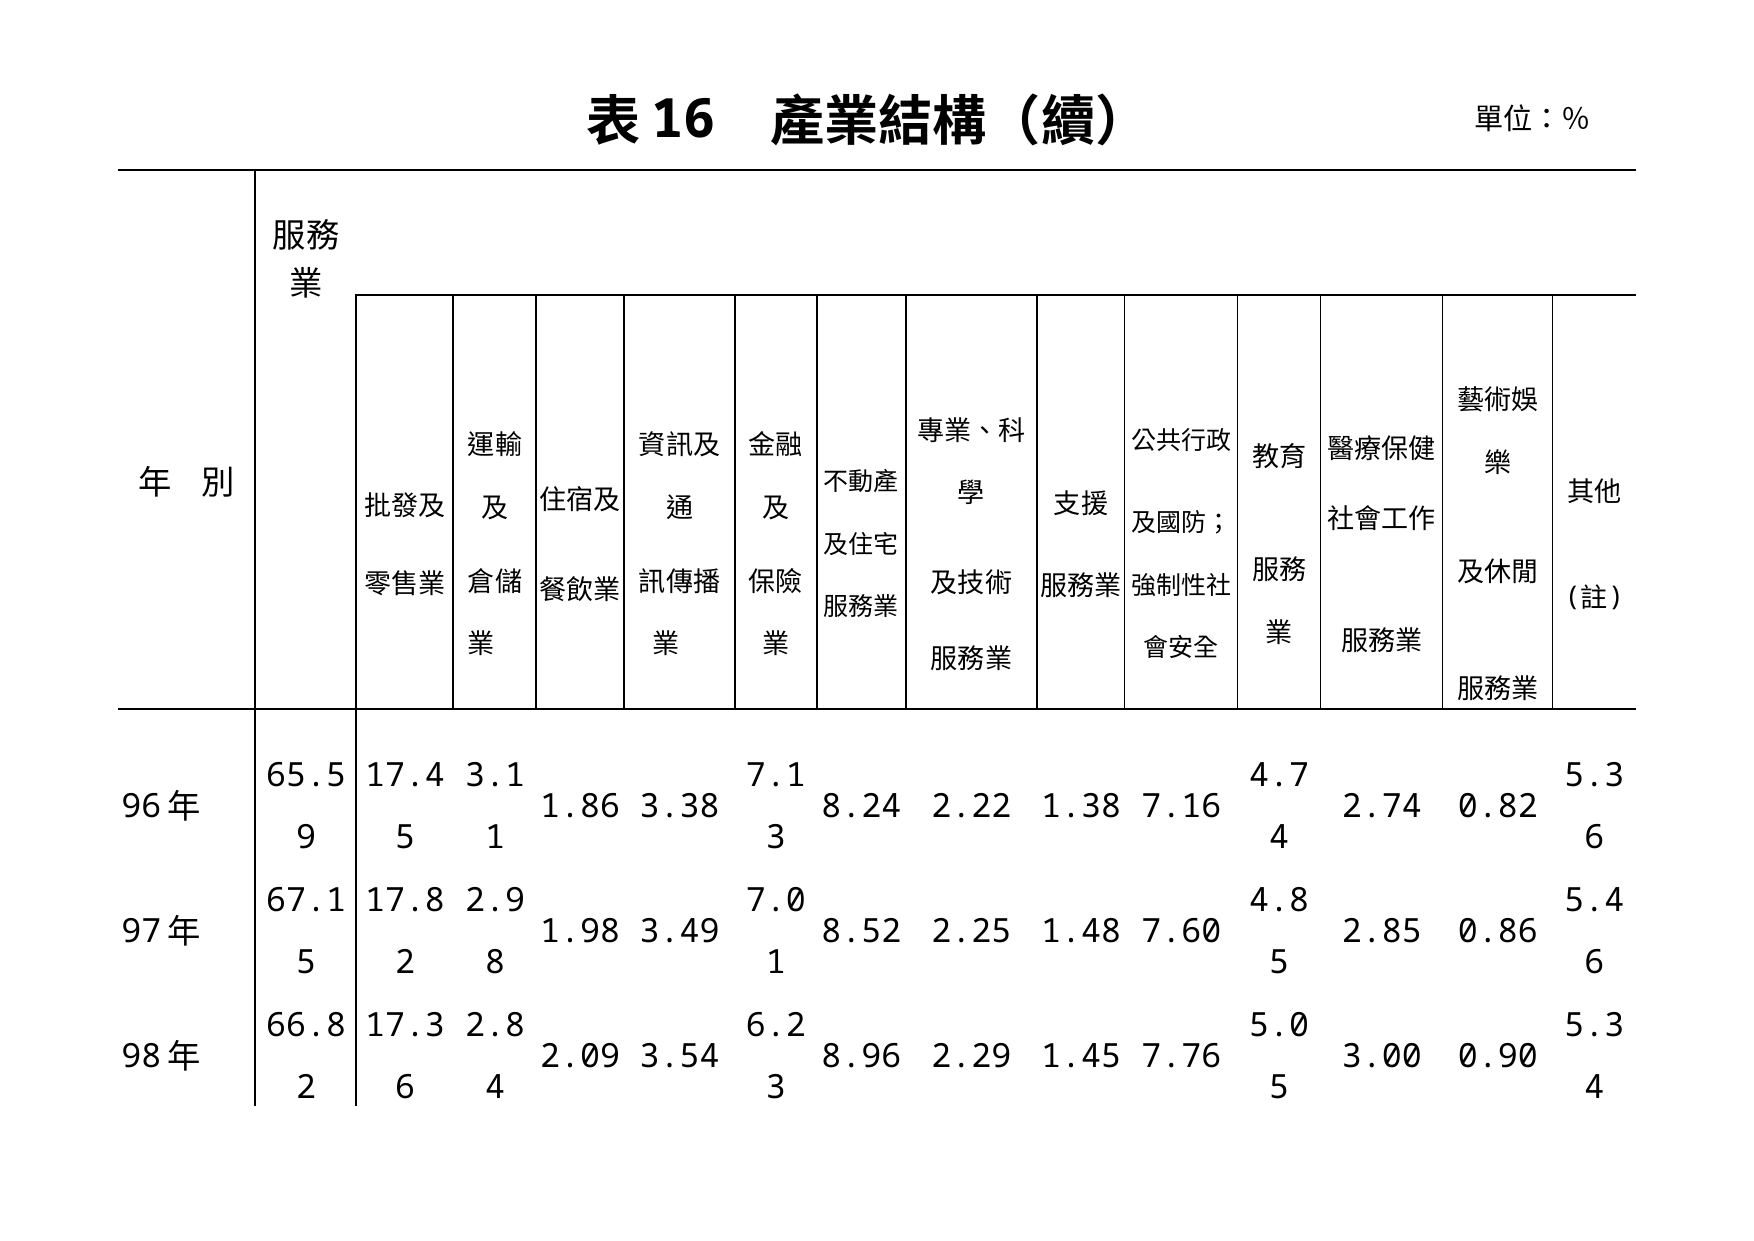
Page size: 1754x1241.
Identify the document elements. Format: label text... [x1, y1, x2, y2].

table_cell 藝術娛樂 及休閒 服務業 [1443, 296, 1552, 708]
table_cell 8.52 [817, 856, 906, 981]
table_cell 其他 (註) [1553, 296, 1636, 708]
table_cell 1.48 [1037, 856, 1124, 981]
table_cell 6.23 [735, 981, 817, 1106]
table_cell 2.09 [536, 981, 624, 1106]
table_cell 7.01 [735, 856, 817, 981]
table_cell 4.74 [1238, 710, 1320, 856]
table_cell 5.05 [1238, 981, 1320, 1106]
table_cell 專業、科學 及技術 服務業 [907, 296, 1036, 708]
table_cell 資訊及通 訊傳播業 [625, 296, 734, 708]
table_cell 17.45 [357, 710, 453, 856]
table_cell 0.86 [1443, 856, 1552, 981]
table_cell 1.98 [536, 856, 624, 981]
table_cell 65.59 [256, 710, 355, 856]
table_cell 2.74 [1320, 710, 1443, 856]
table_cell 17.82 [357, 856, 453, 981]
table_cell 97年 [118, 856, 254, 981]
table_cell 2.22 [906, 710, 1037, 856]
table_cell 5.46 [1553, 856, 1636, 981]
table_header [356, 171, 1636, 294]
table_cell 2.25 [906, 856, 1037, 981]
table_cell 3.00 [1320, 981, 1443, 1106]
table_cell 3.11 [453, 710, 536, 856]
table_cell 67.15 [256, 856, 355, 981]
table_cell 8.24 [817, 710, 906, 856]
table_cell 7.13 [735, 710, 817, 856]
subtitle 表16 產業結構（續） 單位：％ [118, 44, 1636, 169]
table_cell 批發及 零售業 [357, 296, 452, 708]
table_cell 66.82 [256, 981, 355, 1106]
table_cell 96年 [118, 710, 254, 856]
table_cell 1.45 [1037, 981, 1124, 1106]
table_cell 5.34 [1553, 981, 1636, 1106]
table_cell 2.98 [453, 856, 536, 981]
table_cell 不動產及住宅服務業 [818, 296, 905, 708]
table_cell 支援 服務業 [1038, 296, 1124, 708]
table_cell 0.90 [1443, 981, 1552, 1106]
table_cell 4.85 [1238, 856, 1320, 981]
table_cell 1.38 [1037, 710, 1124, 856]
table_cell 2.84 [453, 981, 536, 1106]
table_header 服務業 [256, 171, 356, 708]
table_cell 17.36 [357, 981, 453, 1106]
table_cell 教育 服務業 [1238, 296, 1320, 708]
table_cell 98年 [118, 981, 254, 1106]
table_cell 7.16 [1124, 710, 1238, 856]
table_cell 5.36 [1553, 710, 1636, 856]
table_cell 金融及 保險業 [736, 296, 816, 708]
table_cell 3.49 [624, 856, 734, 981]
table_cell 8.96 [817, 981, 906, 1106]
table_cell 醫療保健 社會工作 服務業 [1321, 296, 1442, 708]
table_cell 2.85 [1320, 856, 1443, 981]
table_cell 2.29 [906, 981, 1037, 1106]
table_cell 0.82 [1443, 710, 1552, 856]
table_cell 7.60 [1124, 856, 1238, 981]
table_cell 公共行政 及國防；強制性社會安全 [1125, 296, 1237, 708]
table_cell 運輸及 倉儲業 [454, 296, 535, 708]
table_cell 7.76 [1124, 981, 1238, 1106]
table_header 年 別 [118, 171, 254, 708]
table_cell 3.38 [624, 710, 734, 856]
table_cell 3.54 [624, 981, 734, 1106]
table_cell 1.86 [536, 710, 624, 856]
table_cell 住宿及 餐飲業 [537, 296, 623, 708]
